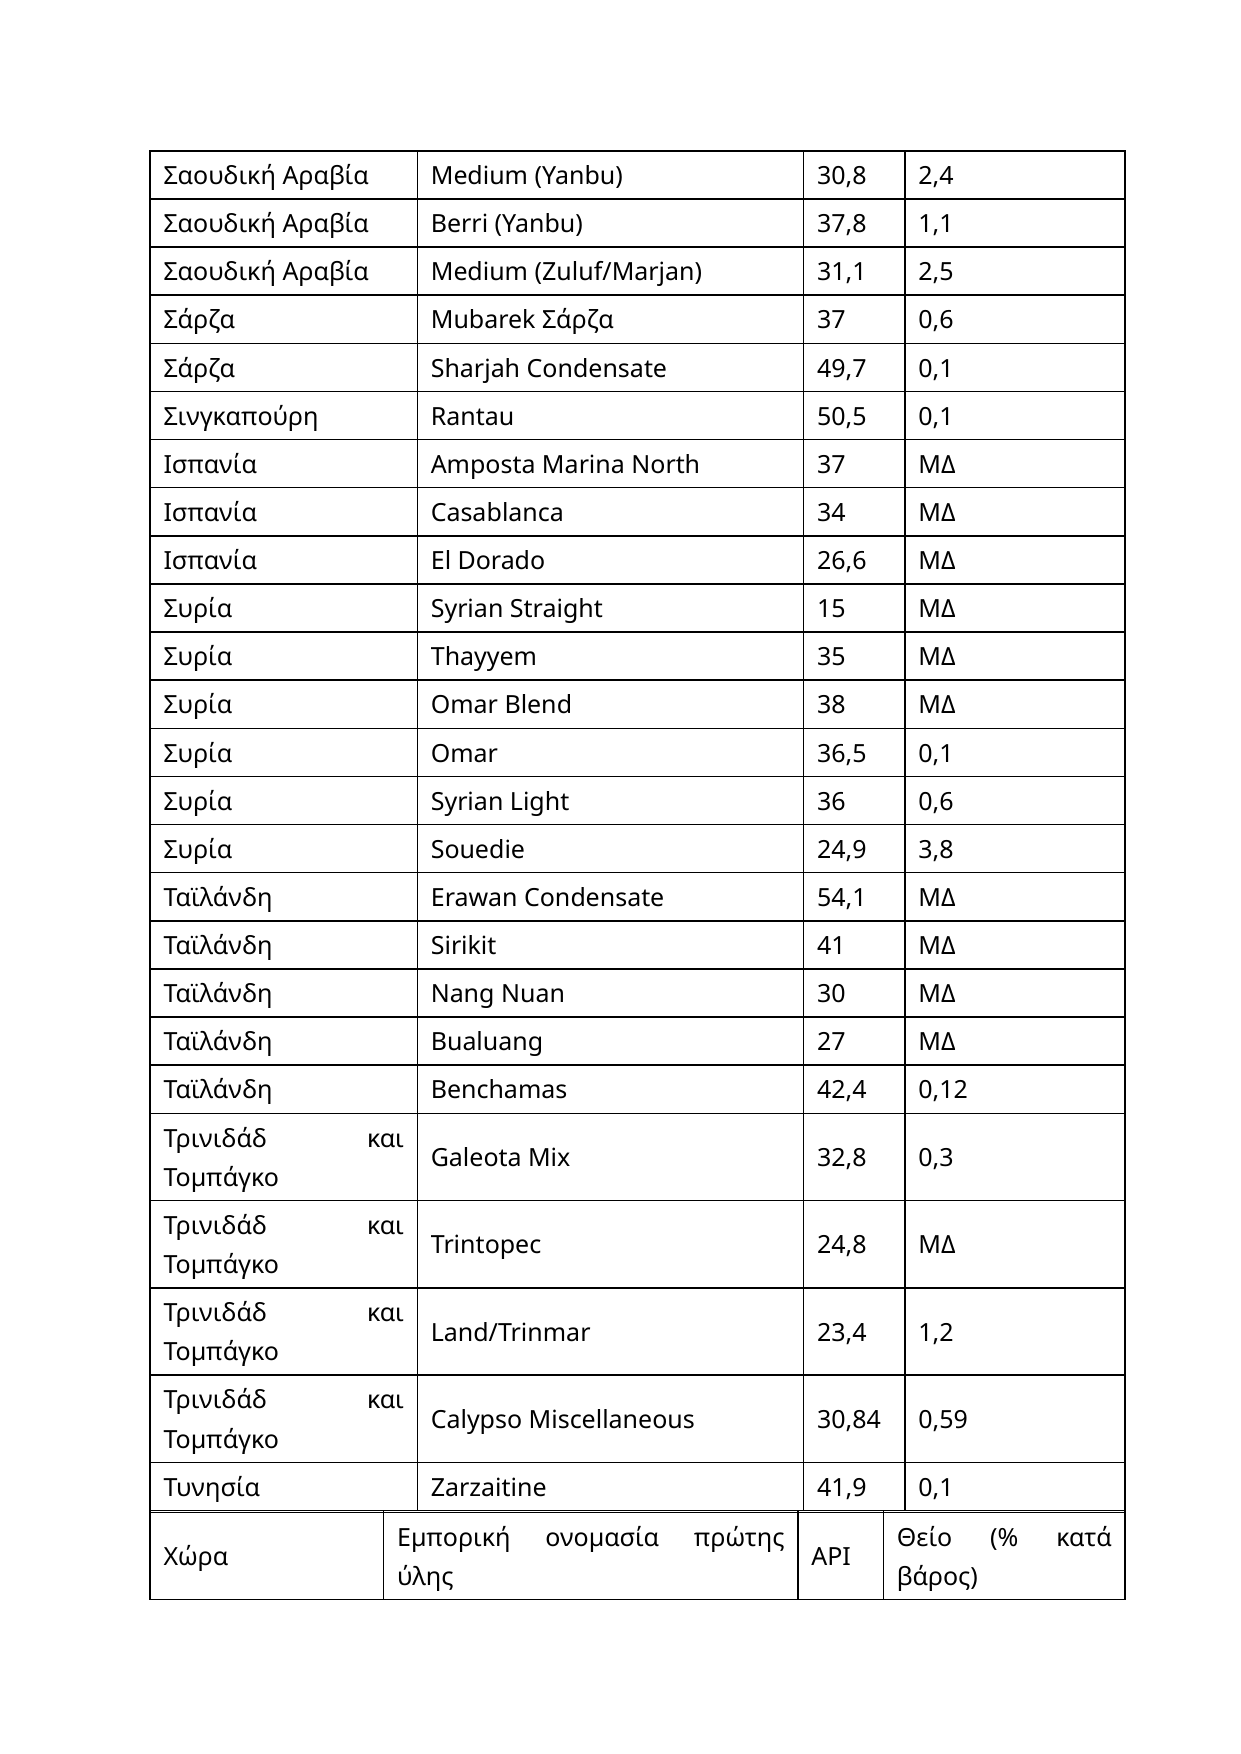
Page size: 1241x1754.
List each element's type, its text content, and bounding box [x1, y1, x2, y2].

table_cell 41 [804, 922, 904, 968]
table_cell Ισπανία [151, 488, 417, 535]
table_cell Ταϊλάνδη [151, 1066, 417, 1112]
table_cell ΜΔ [906, 922, 1124, 968]
table_cell Mubarek Σάρζα [418, 296, 803, 342]
table_cell 54,1 [804, 873, 904, 920]
table_cell Συρία [151, 777, 417, 824]
table_cell Ταϊλάνδη [151, 970, 417, 1016]
table_cell Bualuang [418, 1018, 803, 1064]
table_cell 49,7 [804, 344, 904, 391]
table_cell Σαουδική Αραβία [151, 152, 417, 198]
table_cell 30 [804, 970, 904, 1016]
table_cell Calypso Miscellaneous [418, 1376, 803, 1462]
table_cell ΜΔ [906, 1018, 1124, 1064]
table_cell 37,8 [804, 200, 904, 246]
table_cell Τρινιδάδ και Τομπάγκο [151, 1289, 417, 1374]
table_cell Casablanca [418, 488, 803, 535]
table_cell Ισπανία [151, 440, 417, 487]
table_cell Τυνησία [151, 1463, 417, 1510]
table_cell Syrian Straight [418, 585, 803, 631]
table_header Χώρα [151, 1513, 383, 1599]
table_cell 1,2 [906, 1289, 1124, 1374]
table_cell 37 [804, 296, 904, 342]
table_cell 36,5 [804, 729, 904, 776]
table_cell Συρία [151, 585, 417, 631]
table_cell 38 [804, 681, 904, 727]
table_cell Nang Nuan [418, 970, 803, 1016]
table_cell 3,8 [906, 825, 1124, 872]
table_cell ΜΔ [906, 488, 1124, 535]
table_cell Medium (Yanbu) [418, 152, 803, 198]
table_cell Erawan Condensate [418, 873, 803, 920]
table_cell ΜΔ [906, 681, 1124, 727]
table_cell Rantau [418, 392, 803, 439]
table_cell Τρινιδάδ και Τομπάγκο [151, 1114, 417, 1200]
table_cell 31,1 [804, 248, 904, 294]
table_cell ΜΔ [906, 537, 1124, 583]
table_cell 0,1 [906, 344, 1124, 391]
table_cell Omar [418, 729, 803, 776]
table_cell Ταϊλάνδη [151, 922, 417, 968]
table_cell Συρία [151, 825, 417, 872]
table_cell 36 [804, 777, 904, 824]
table_cell Σινγκαπούρη [151, 392, 417, 439]
table_cell ΜΔ [906, 1201, 1124, 1287]
table_cell ΜΔ [906, 873, 1124, 920]
table_header API [799, 1513, 883, 1599]
table_cell 15 [804, 585, 904, 631]
table_cell 35 [804, 633, 904, 679]
table_cell 0,12 [906, 1066, 1124, 1112]
table_cell 0,1 [906, 392, 1124, 439]
table_cell Galeota Mix [418, 1114, 803, 1200]
table_cell 50,5 [804, 392, 904, 439]
table_cell Amposta Marina North [418, 440, 803, 487]
table_cell 32,8 [804, 1114, 904, 1200]
table_cell Thayyem [418, 633, 803, 679]
table_cell Σάρζα [151, 296, 417, 342]
table_cell Σάρζα [151, 344, 417, 391]
table_cell Τρινιδάδ και Τομπάγκο [151, 1201, 417, 1287]
table_cell El Dorado [418, 537, 803, 583]
table_cell 42,4 [804, 1066, 904, 1112]
table_cell 34 [804, 488, 904, 535]
table_cell ΜΔ [906, 970, 1124, 1016]
table_cell 27 [804, 1018, 904, 1064]
table_cell Benchamas [418, 1066, 803, 1112]
table_cell 26,6 [804, 537, 904, 583]
table_cell 24,8 [804, 1201, 904, 1287]
table_cell 30,8 [804, 152, 904, 198]
table_cell Ταϊλάνδη [151, 873, 417, 920]
table_cell 0,1 [906, 1463, 1124, 1510]
table_cell 0,1 [906, 729, 1124, 776]
table_header Θείο (% κατά βάρος) [884, 1513, 1124, 1599]
table_cell ΜΔ [906, 585, 1124, 631]
table_cell Omar Blend [418, 681, 803, 727]
table_cell Συρία [151, 681, 417, 727]
table_cell Συρία [151, 729, 417, 776]
table_cell Trintopec [418, 1201, 803, 1287]
table_cell Ταϊλάνδη [151, 1018, 417, 1064]
table_header Εμπορική ονομασία πρώτης ύλης [384, 1513, 797, 1599]
table_cell Souedie [418, 825, 803, 872]
table_cell 0,6 [906, 296, 1124, 342]
table_cell Σαουδική Αραβία [151, 248, 417, 294]
table_cell Berri (Yanbu) [418, 200, 803, 246]
table_cell 0,6 [906, 777, 1124, 824]
table_cell Sharjah Condensate [418, 344, 803, 391]
table_cell Land/Trinmar [418, 1289, 803, 1374]
table_cell 0,3 [906, 1114, 1124, 1200]
table_cell 1,1 [906, 200, 1124, 246]
table_cell 0,59 [906, 1376, 1124, 1462]
table_cell 24,9 [804, 825, 904, 872]
table_cell 23,4 [804, 1289, 904, 1374]
table_cell 41,9 [804, 1463, 904, 1510]
table_cell ΜΔ [906, 440, 1124, 487]
table_cell 2,4 [906, 152, 1124, 198]
table_cell 30,84 [804, 1376, 904, 1462]
table_cell Συρία [151, 633, 417, 679]
table_cell Zarzaitine [418, 1463, 803, 1510]
table_cell Ισπανία [151, 537, 417, 583]
table_cell Medium (Zuluf/Marjan) [418, 248, 803, 294]
table_cell Sirikit [418, 922, 803, 968]
table_cell 2,5 [906, 248, 1124, 294]
table_cell ΜΔ [906, 633, 1124, 679]
table_cell Σαουδική Αραβία [151, 200, 417, 246]
table_cell 37 [804, 440, 904, 487]
table_cell Syrian Light [418, 777, 803, 824]
table_cell Τρινιδάδ και Τομπάγκο [151, 1376, 417, 1462]
